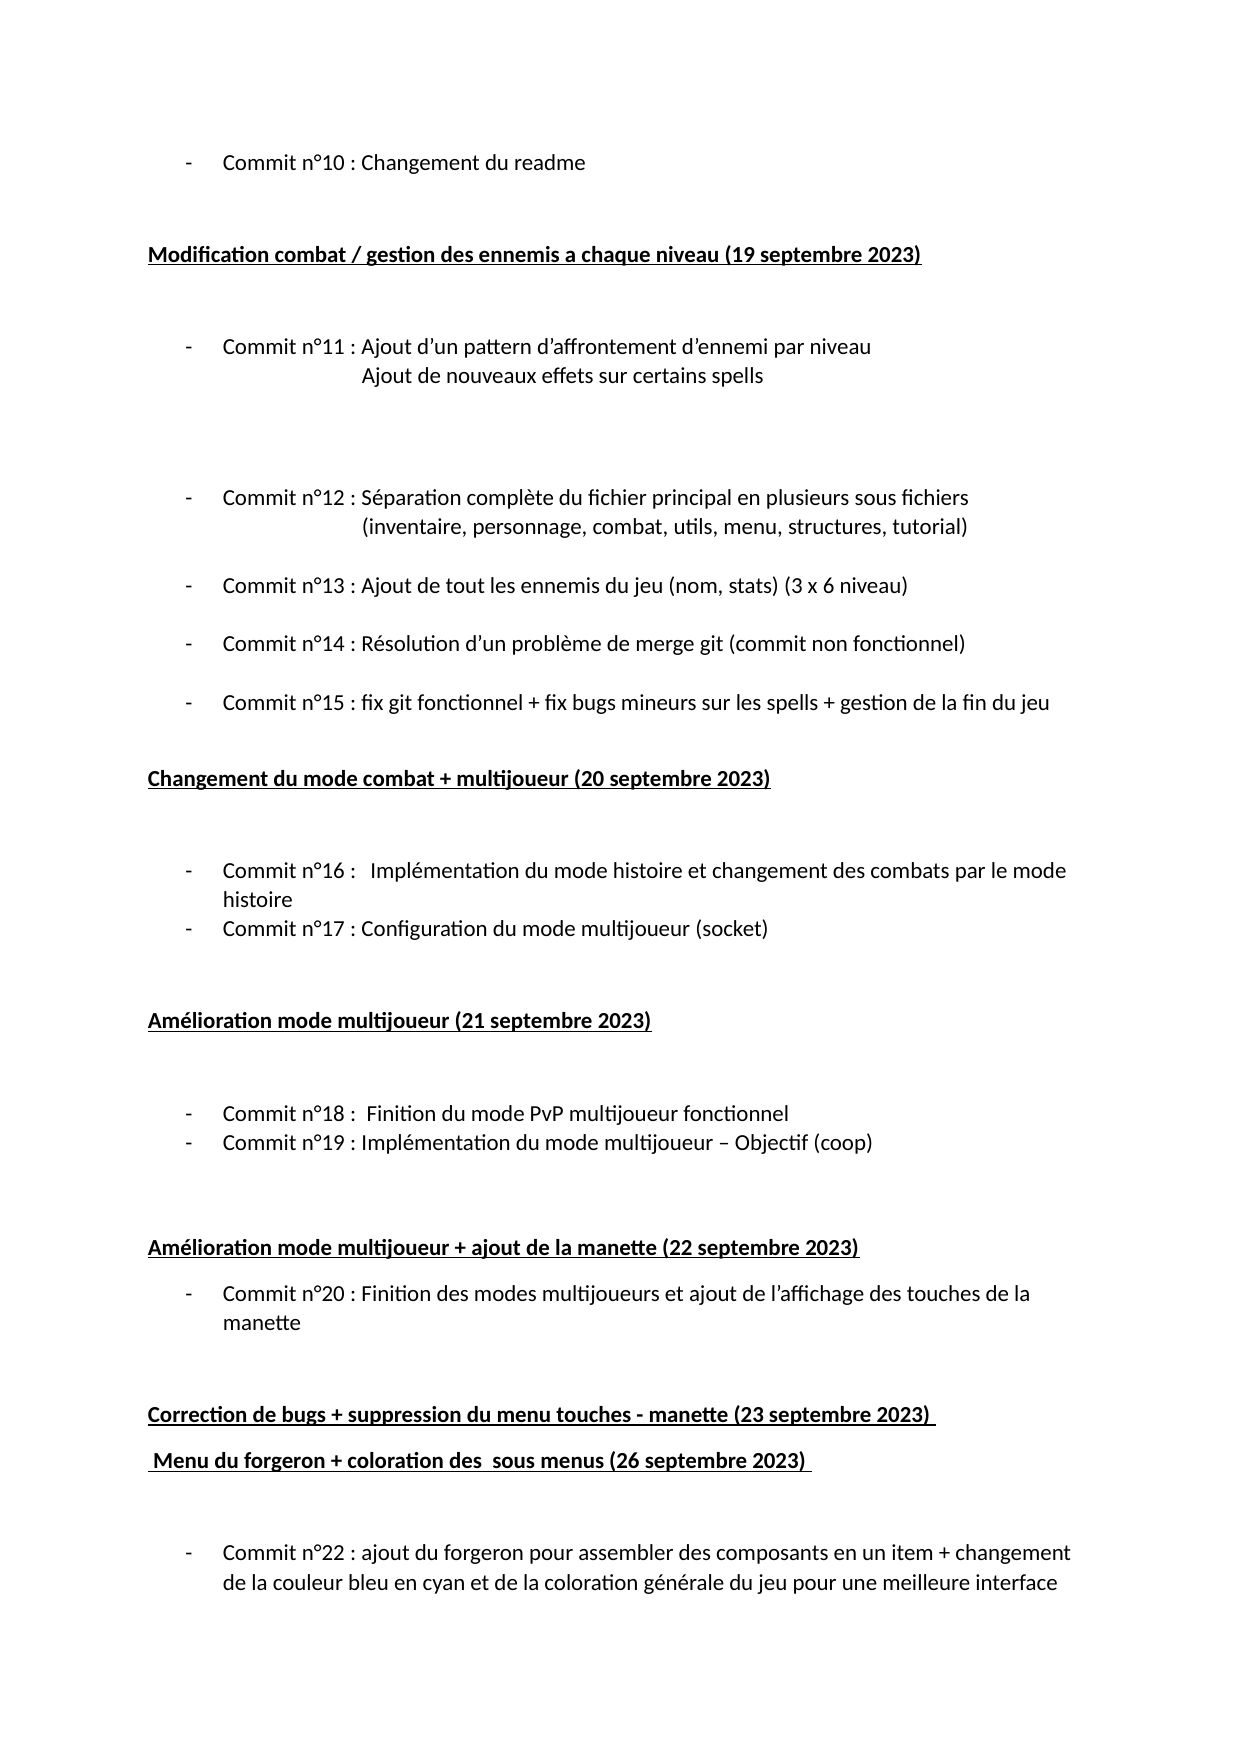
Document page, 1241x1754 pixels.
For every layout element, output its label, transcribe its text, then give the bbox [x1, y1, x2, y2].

list Commit n°18 : Finition du mode PvP multijoueur fonctionnel [185, 1099, 1093, 1127]
text Modification combat / gestion des ennemis a chaque niveau (19 septembre 2023) [148, 240, 1093, 268]
list Commit n°11 : Ajout d’un pattern d’affrontement d’ennemi par niveau [185, 332, 1093, 360]
list Commit n°15 : fix git fonctionnel + fix bugs mineurs sur les spells + gestion de la fin du jeu [185, 688, 1093, 716]
text Amélioration mode multijoueur (21 septembre 2023) [148, 1007, 1093, 1034]
text Changement du mode combat + multijoueur (20 septembre 2023) [148, 764, 1093, 792]
list Commit n°19 : Implémentation du mode multijoueur – Objectif (coop) [185, 1128, 1093, 1156]
text Amélioration mode multijoueur + ajout de la manette (22 septembre 2023) [148, 1233, 1093, 1261]
list Commit n°14 : Résolution d’un problème de merge git (commit non fonctionnel) [185, 629, 1093, 657]
list Commit n°22 : ajout du forgeron pour assembler des composants en un item + changement de la couleur bleu en cyan et de la coloration générale du jeu pour une meilleure interface [185, 1538, 1093, 1596]
list Commit n°16 : Implémentation du mode histoire et changement des combats par le mode histoire [185, 856, 1093, 913]
list (inventaire, personnage, combat, utils, menu, structures, tutorial) [223, 512, 1093, 540]
list Commit n°17 : Configuration du mode multijoueur (socket) [185, 914, 1093, 942]
list Commit n°12 : Séparation complète du fichier principal en plusieurs sous fichiers [185, 483, 1093, 511]
list Commit n°20 : Finition des modes multijoueurs et ajout de l’affichage des touches de la manette [185, 1279, 1093, 1336]
list Commit n°10 : Changement du readme [185, 148, 1093, 176]
text Menu du forgeron + coloration des sous menus (26 septembre 2023) [148, 1446, 1093, 1474]
text Correction de bugs + suppression du menu touches - manette (23 septembre 2023) [148, 1400, 1093, 1428]
list Commit n°13 : Ajout de tout les ennemis du jeu (nom, stats) (3 x 6 niveau) [185, 571, 1093, 599]
list Ajout de nouveaux effets sur certains spells [223, 361, 1093, 389]
